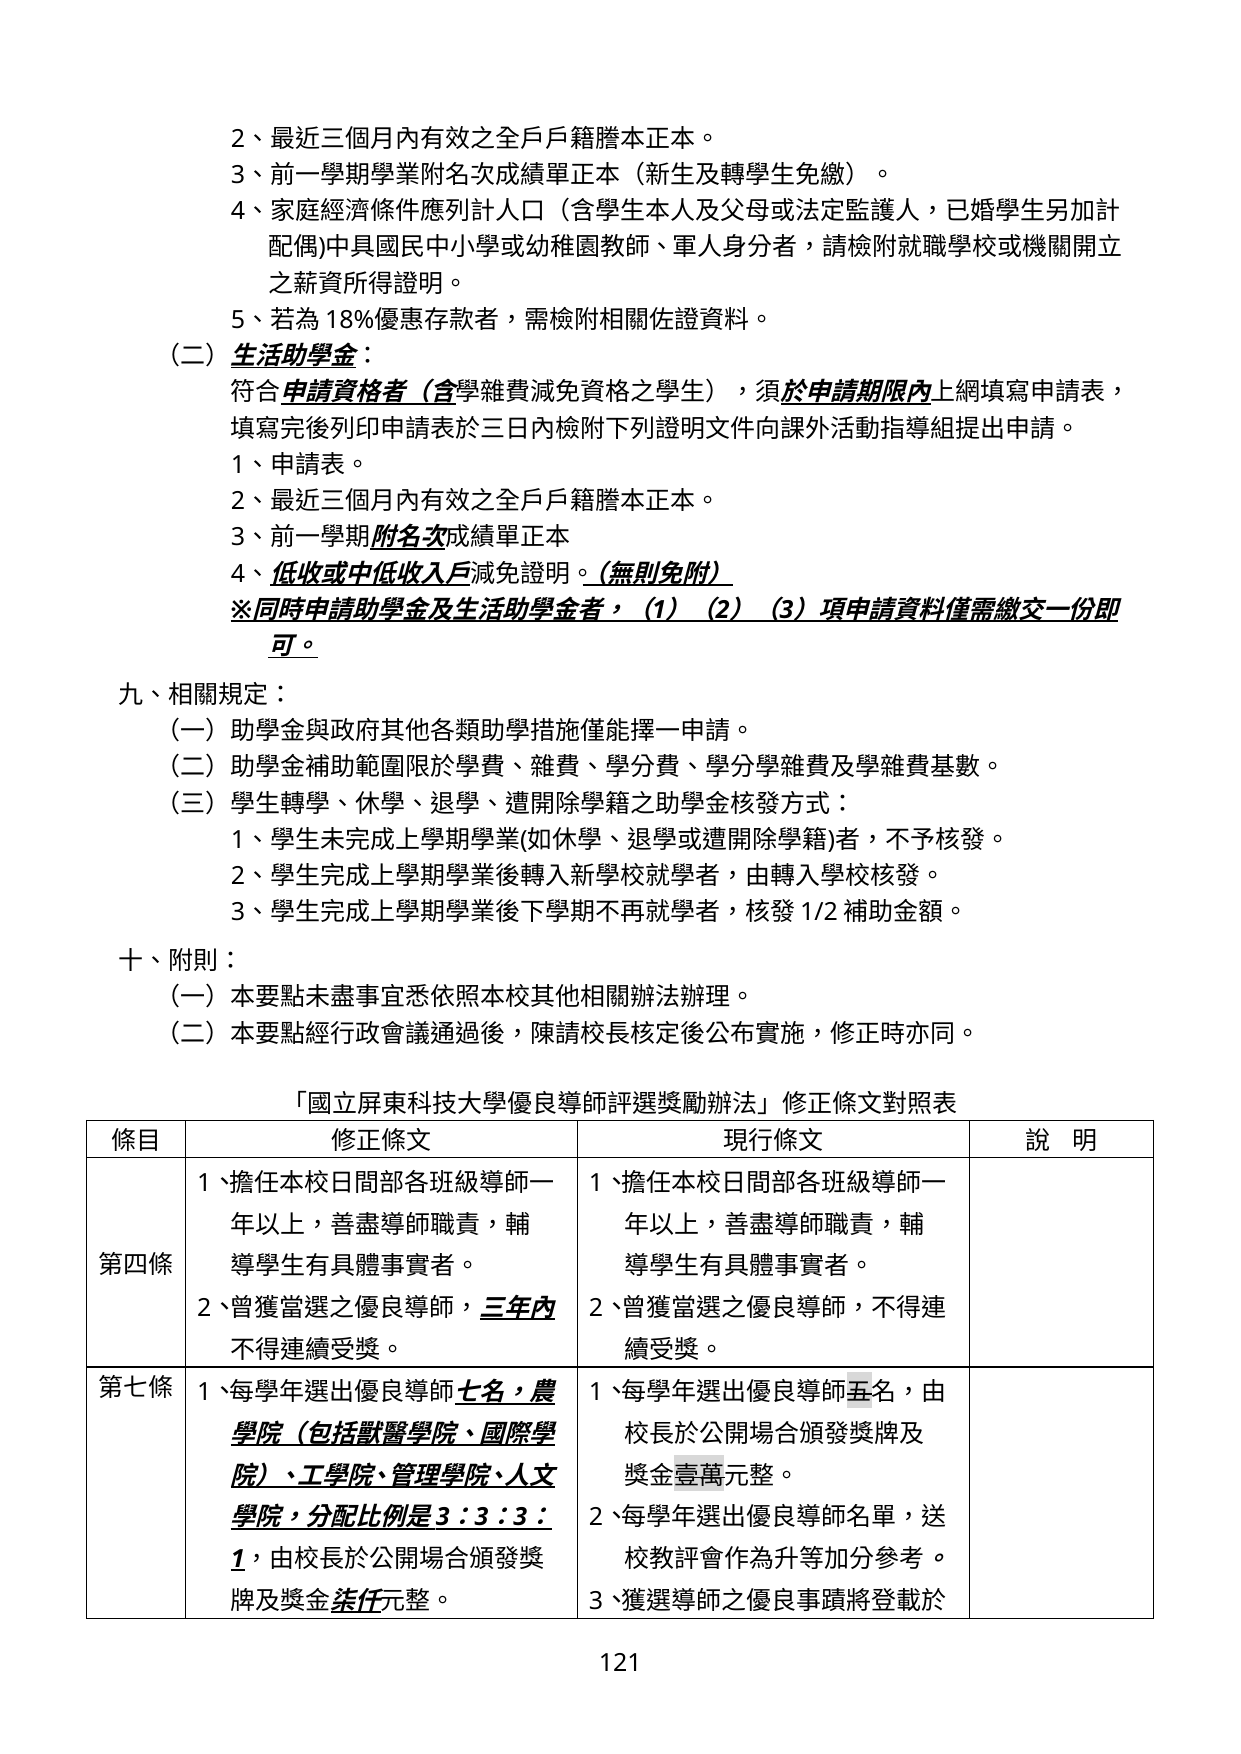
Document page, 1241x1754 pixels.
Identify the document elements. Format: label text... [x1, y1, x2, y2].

text 5、若為18%優惠存款者，需檢附相關佐證資料。 [231, 299, 1122, 336]
text 3、學生完成上學期學業後下學期不再就學者，核發1/2補助金額。 [231, 892, 1122, 928]
text （一）助學金與政府其他各類助學措施僅能擇一申請。 [156, 711, 1122, 747]
table_cell [970, 1368, 1153, 1617]
table_cell 第七條 [87, 1368, 185, 1617]
table_header 現行條文 [578, 1121, 969, 1157]
text 2、最近三個月內有效之全戶戶籍謄本正本。 [231, 118, 1122, 154]
text （二）助學金補助範圍限於學費、雜費、學分費、學分學雜費及學雜費基數。 [156, 747, 1122, 783]
text ※同時申請助學金及生活助學金者，（1）（2）（3）項申請資料僅需繳交一份即可。 [231, 589, 1122, 662]
table_header 修正條文 [186, 1121, 577, 1157]
table_cell 1、每學年選出優良導師五名，由校長於公開場合頒發獎牌及獎金壹萬元整。 2、每學年選出優良導師名單，送校教評會作為升等加分參考。 3、獲選導師之優良事蹟將登載於 [578, 1368, 969, 1617]
table_cell 1、擔任本校日間部各班級導師一年以上，善盡導師職責，輔導學生有具體事實者。 2、曾獲當選之優良導師，三年內不得連續受獎。 [186, 1158, 577, 1366]
text （三）學生轉學、休學、退學、遭開除學籍之助學金核發方式： [156, 783, 1122, 819]
table_header 條目 [87, 1121, 185, 1157]
text 十、附則： [118, 941, 1122, 977]
text 1、申請表。 [231, 444, 1122, 481]
table_cell 1、每學年選出優良導師七名，農學院（包括獸醫學院、國際學院）、工學院、管理學院、人文學院，分配比例是3：3：3：1，由校長於公開場合頒發獎牌及獎金柒仟元整。 [186, 1368, 577, 1617]
text 2、最近三個月內有效之全戶戶籍謄本正本。 [231, 481, 1122, 517]
text 3、前一學期學業附名次成績單正本（新生及轉學生免繳）。 [231, 154, 1122, 191]
text 2、學生完成上學期學業後轉入新學校就學者，由轉入學校核發。 [231, 856, 1122, 892]
text 九、相關規定： [118, 674, 1122, 711]
text 符合申請資格者（含學雜費減免資格之學生），須於申請期限內上網填寫申請表，填寫完後列印申請表於三日內檢附下列證明文件向課外活動指導組提出申請。 [231, 372, 1122, 444]
text （二）本要點經行政會議通過後，陳請校長核定後公布實施，修正時亦同。 [156, 1013, 1122, 1049]
text 4、低收或中低收入戶減免證明。（無則免附） [231, 553, 1122, 589]
table_header 說 明 [970, 1121, 1153, 1157]
text 4、家庭經濟條件應列計人口（含學生本人及父母或法定監護人，已婚學生另加計配偶)中具國民中小學或幼稚園教師、軍人身分者，請檢附就職學校或機關開立之薪資所得證明。 [231, 191, 1122, 299]
table_cell 第四條 [87, 1158, 185, 1366]
text 3、前一學期附名次成績單正本 [231, 517, 1122, 553]
text 1、學生未完成上學期學業(如休學、退學或遭開除學籍)者，不予核發。 [231, 819, 1122, 856]
text 「國立屏東科技大學優良導師評選獎勵辦法」修正條文對照表 [118, 1083, 1122, 1120]
text （二）生活助學金： [156, 336, 1122, 372]
table_cell 1、擔任本校日間部各班級導師一年以上，善盡導師職責，輔導學生有具體事實者。 2、曾獲當選之優良導師，不得連續受獎。 [578, 1158, 969, 1366]
text （一）本要點未盡事宜悉依照本校其他相關辦法辦理。 [156, 977, 1122, 1013]
table_cell [970, 1158, 1153, 1366]
